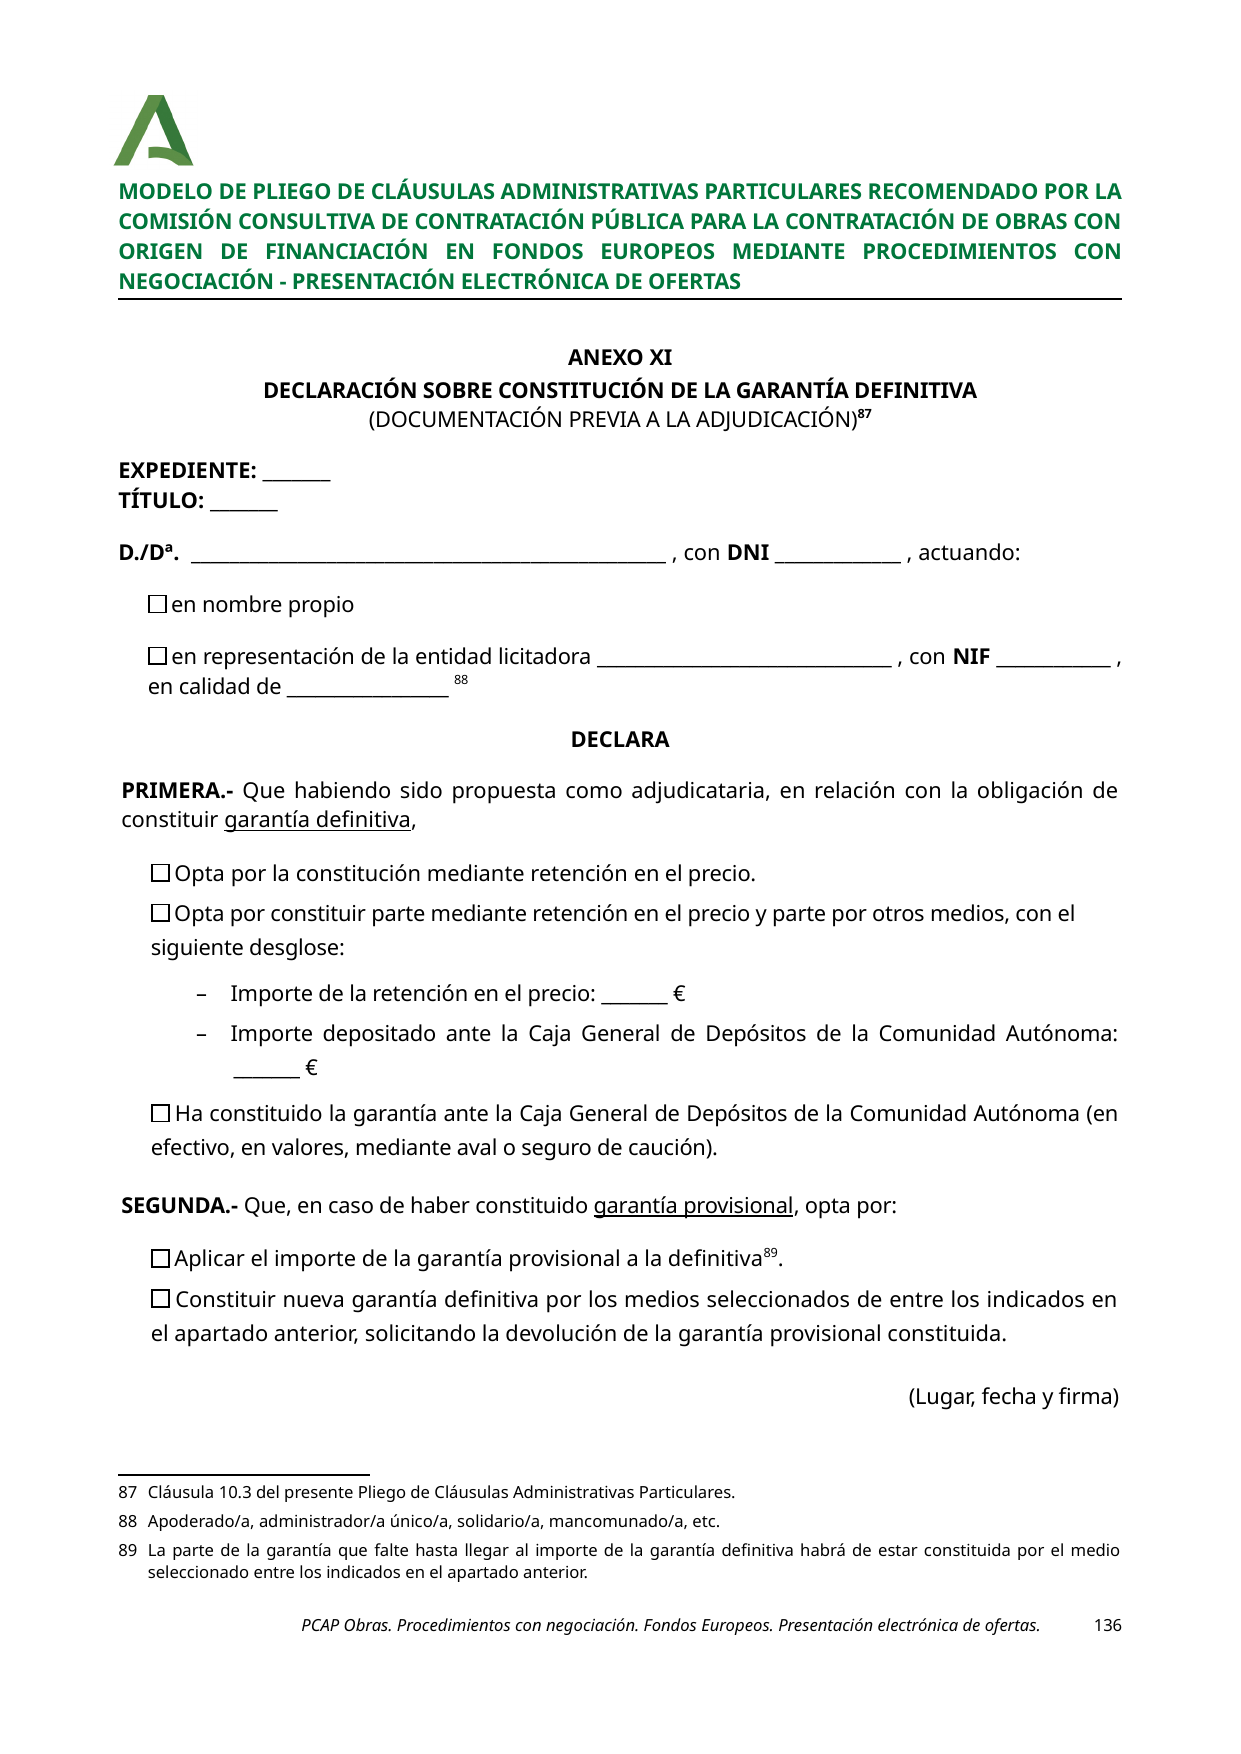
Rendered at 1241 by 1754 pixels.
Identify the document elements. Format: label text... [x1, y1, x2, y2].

text La parte de la garantía que falte hasta llegar al importe de la garantía definitiva habrá de estar constituida por el medio seleccionado entre los indicados en el apartado anterior. [118, 1538, 1122, 1584]
text PRIMERA.- Que habiendo sido propuesta como adjudicataria, en relación con la obligación de constituir garantía definitiva, [118, 772, 1122, 837]
text Opta por la constitución mediante retención en el precio. [148, 855, 1122, 888]
text (Lugar, fecha y firma) [118, 1378, 1122, 1414]
text en representación de la entidad licitadora _______________________________ , con NIF ____________ , en calidad de _________________ [148, 641, 1122, 701]
text TÍTULO: _______ [118, 485, 1122, 514]
list Importe de la retención en el precio: _______ € [193, 975, 1122, 1008]
text DECLARACIÓN SOBRE CONSTITUCIÓN DE LA GARANTÍA DEFINITIVA [118, 372, 1122, 404]
picture [109, 90, 198, 170]
text (DOCUMENTACIÓN PREVIA A LA ADJUDICACIÓN) [118, 404, 1122, 437]
text Apoderado/a, administrador/a único/a, solidario/a, mancomunado/a, etc. [118, 1509, 1122, 1532]
text MODELO DE PLIEGO DE CLÁUSULAS ADMINISTRATIVAS PARTICULARES RECOMENDADO POR LA COMISIÓN CONSULTIVA DE CONTRATACIÓN PÚBLICA PARA LA CONTRATACIÓN DE OBRAS CON ORIGEN DE FINANCIACIÓN EN FONDOS EUROPEOS MEDIANTE PROCEDIMIENTOS CON NEGOCIACIÓN - PRESENTACIÓN ELECTRÓNICA DE OFERTAS [118, 176, 1122, 298]
text Cláusula 10.3 del presente Pliego de Cláusulas Administrativas Particulares. [118, 1481, 1122, 1504]
text en nombre propio [148, 589, 1122, 619]
text DECLARA [118, 724, 1122, 754]
list Importe depositado ante la Caja General de Depósitos de la Comunidad Autónoma: _______ € [193, 1015, 1122, 1085]
text SEGUNDA.- Que, en caso de haber constituido garantía provisional, opta por: [118, 1187, 1122, 1223]
text Opta por constituir parte mediante retención en el precio y parte por otros medios, con el siguiente desglose: [148, 895, 1122, 965]
text Ha constituido la garantía ante la Caja General de Depósitos de la Comunidad Autónoma (en efectivo, en valores, mediante aval o seguro de caución). [148, 1095, 1122, 1165]
text ANEXO XI [118, 342, 1122, 372]
text D./Dª. _________________________________________________ , con DNI _____________ , actuando: [118, 537, 1122, 567]
text Constituir nueva garantía definitiva por los medios seleccionados de entre los indicados en el apartado anterior, solicitando la devolución de la garantía provisional constituida. [148, 1281, 1122, 1350]
text Aplicar el importe de la garantía provisional a la definitiva. [148, 1241, 1122, 1273]
text EXPEDIENTE: _______ [118, 455, 1122, 485]
